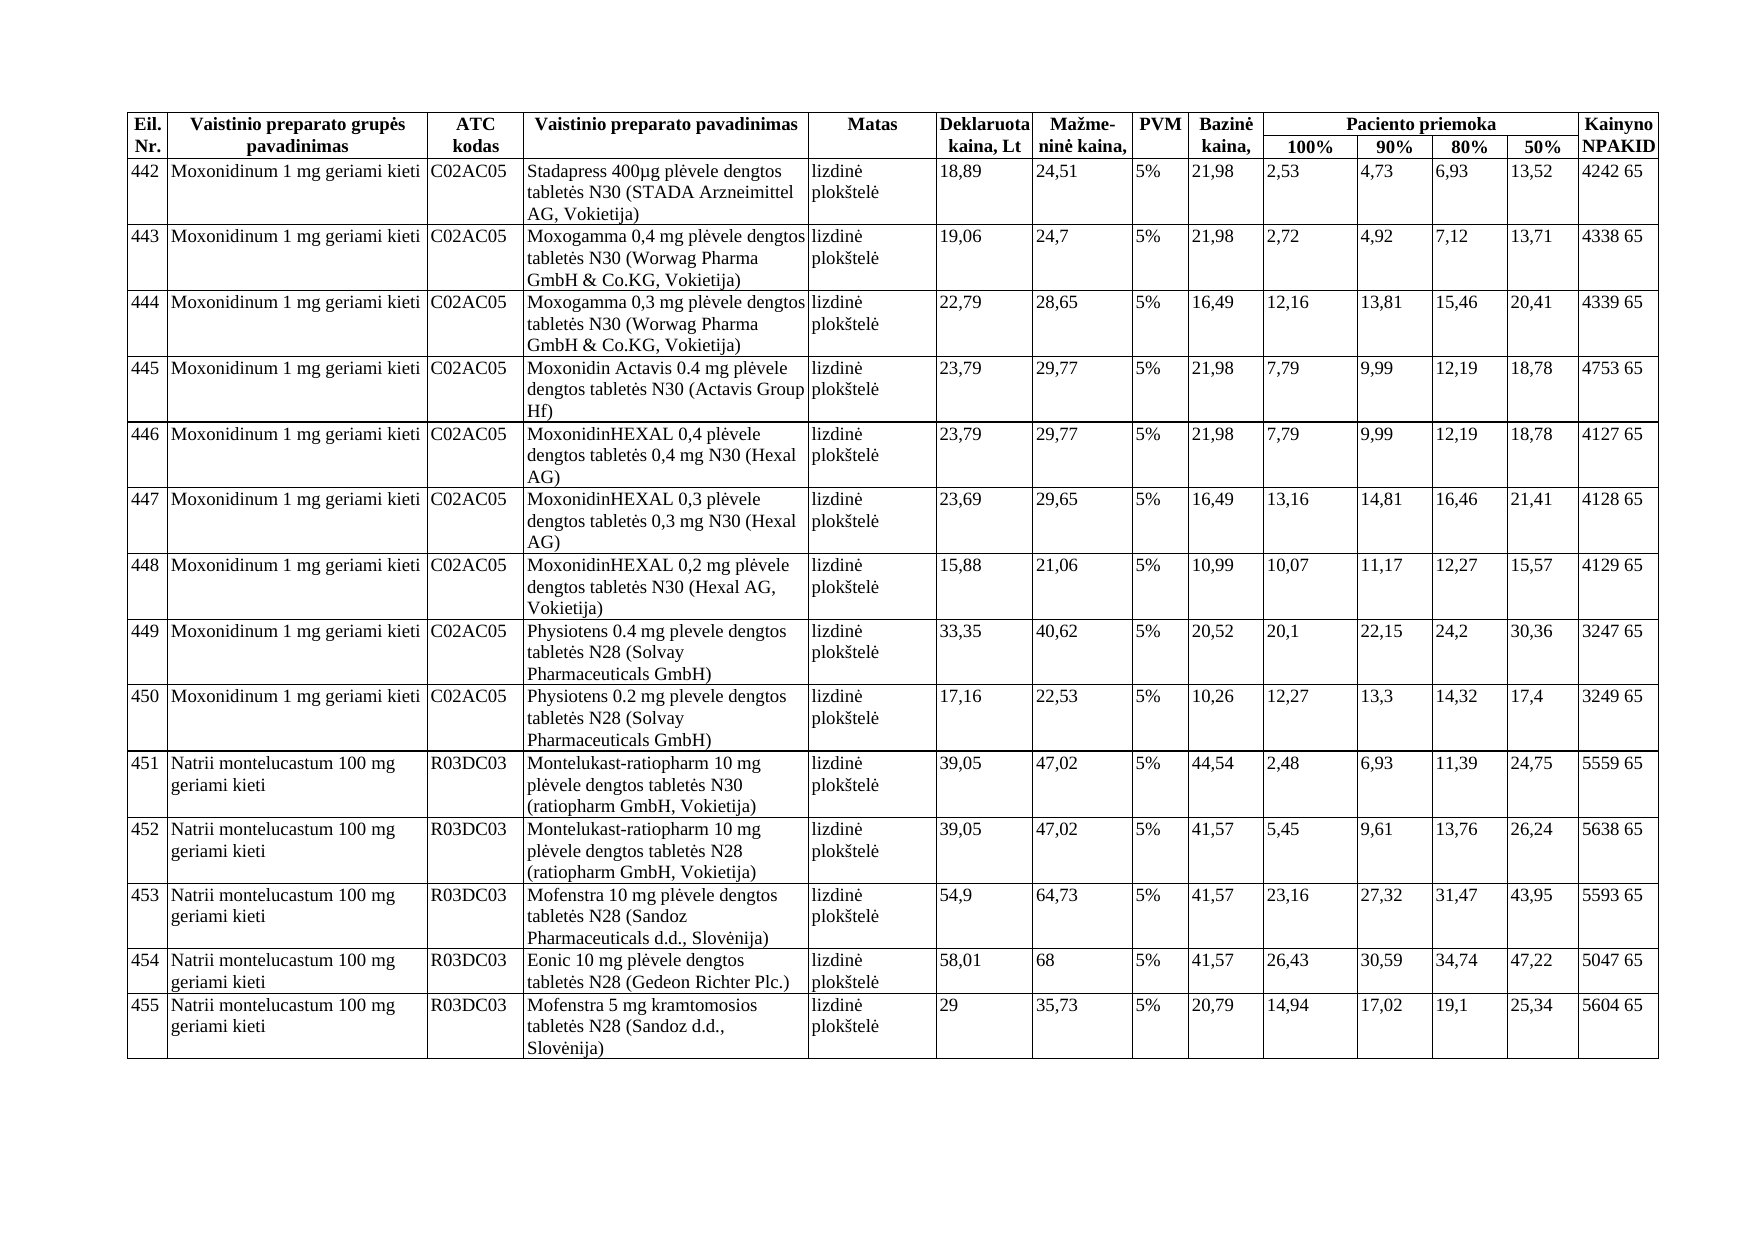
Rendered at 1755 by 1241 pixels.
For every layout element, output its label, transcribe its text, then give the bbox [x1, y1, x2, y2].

table_cell 2,72 [1264, 225, 1357, 290]
table_cell lizdinė plokštelė [809, 994, 936, 1058]
table_cell 5593 65 [1579, 884, 1658, 948]
table_cell 5% [1133, 620, 1188, 684]
table_cell Montelukast-ratiopharm 10 mg plėvele dengtos tabletės N28 (ratiopharm GmbH, Vokietija) [524, 818, 808, 883]
table_cell 27,32 [1358, 884, 1432, 948]
table_cell 20,1 [1264, 620, 1357, 684]
table_cell 4753 65 [1579, 357, 1658, 421]
table_cell 18,78 [1508, 423, 1578, 487]
table_cell C02AC05 [428, 159, 523, 224]
table_header ATC kodas [428, 113, 523, 157]
table_cell 12,27 [1433, 554, 1507, 619]
table_cell Moxonidinum 1 mg geriami kieti [168, 554, 427, 619]
table_cell 4,73 [1358, 159, 1432, 224]
table_cell 4,92 [1358, 225, 1432, 290]
table_cell 449 [128, 620, 167, 684]
table_cell 21,41 [1508, 488, 1578, 553]
table_cell lizdinė plokštelė [809, 225, 936, 290]
table_cell 22,15 [1358, 620, 1432, 684]
table_cell 6,93 [1433, 159, 1507, 224]
table_cell 23,16 [1264, 884, 1357, 948]
table_cell lizdinė plokštelė [809, 554, 936, 619]
table_cell lizdinė plokštelė [809, 620, 936, 684]
table_cell 34,74 [1433, 949, 1507, 992]
table_cell R03DC03 [428, 994, 523, 1058]
table_cell 29,77 [1033, 357, 1132, 421]
table_cell 2,48 [1264, 752, 1357, 817]
table_cell 15,57 [1508, 554, 1578, 619]
table_cell 24,75 [1508, 752, 1578, 817]
table_cell lizdinė plokštelė [809, 488, 936, 553]
table_cell 18,78 [1508, 357, 1578, 421]
table_cell 29,77 [1033, 423, 1132, 487]
table_cell 68 [1033, 949, 1132, 992]
table_cell 41,57 [1189, 818, 1263, 883]
table_cell 12,16 [1264, 291, 1357, 356]
table_cell C02AC05 [428, 225, 523, 290]
table_header Vaistinio preparato grupės pavadinimas [168, 113, 427, 157]
table_cell 447 [128, 488, 167, 553]
table_cell 28,65 [1033, 291, 1132, 356]
table_cell 14,94 [1264, 994, 1357, 1058]
table_cell 9,99 [1358, 357, 1432, 421]
table_header Vaistinio preparato pavadinimas [524, 113, 808, 157]
table_cell 7,79 [1264, 423, 1357, 487]
table_cell 13,81 [1358, 291, 1432, 356]
table_cell lizdinė plokštelė [809, 357, 936, 421]
table_cell 18,89 [937, 159, 1032, 224]
table_cell 58,01 [937, 949, 1032, 992]
table_cell Natrii montelucastum 100 mg geriami kieti [168, 994, 427, 1058]
table_cell 16,49 [1189, 488, 1263, 553]
table_cell Eonic 10 mg plėvele dengtos tabletės N28 (Gedeon Richter Plc.) [524, 949, 808, 992]
table_cell 44,54 [1189, 752, 1263, 817]
table_cell 39,05 [937, 818, 1032, 883]
table_cell 5% [1133, 752, 1188, 817]
table_cell Moxogamma 0,3 mg plėvele dengtos tabletės N30 (Worwag Pharma GmbH & Co.KG, Vokietija) [524, 291, 808, 356]
table_cell 445 [128, 357, 167, 421]
table_cell 41,57 [1189, 884, 1263, 948]
table_cell 13,71 [1508, 225, 1578, 290]
table_cell Moxonidinum 1 mg geriami kieti [168, 225, 427, 290]
table_cell Mofenstra 10 mg plėvele dengtos tabletės N28 (Sandoz Pharmaceuticals d.d., Slovėnija) [524, 884, 808, 948]
table_cell 5% [1133, 685, 1188, 750]
table_cell 5559 65 [1579, 752, 1658, 817]
table_cell Moxonidinum 1 mg geriami kieti [168, 685, 427, 750]
table_cell 15,46 [1433, 291, 1507, 356]
table_cell Natrii montelucastum 100 mg geriami kieti [168, 884, 427, 948]
table_cell 29 [937, 994, 1032, 1058]
table_cell lizdinė plokštelė [809, 752, 936, 817]
table_cell 4128 65 [1579, 488, 1658, 553]
table_cell 12,19 [1433, 423, 1507, 487]
table_cell lizdinė plokštelė [809, 818, 936, 883]
table_cell 7,79 [1264, 357, 1357, 421]
table_cell 50% [1508, 136, 1578, 157]
table_cell 39,05 [937, 752, 1032, 817]
table_cell 19,06 [937, 225, 1032, 290]
table_cell 6,93 [1358, 752, 1432, 817]
table_header Dekla­ruota kaina, Lt [937, 113, 1032, 157]
table_cell 43,95 [1508, 884, 1578, 948]
table_cell 90% [1358, 136, 1432, 157]
table_cell 21,98 [1189, 423, 1263, 487]
table_cell 3249 65 [1579, 685, 1658, 750]
table_cell 454 [128, 949, 167, 992]
table_cell Stadapress 400µg plėvele dengtos tabletės N30 (STADA Arzneimittel AG, Vokietija) [524, 159, 808, 224]
table_cell 450 [128, 685, 167, 750]
table_cell 24,7 [1033, 225, 1132, 290]
table_cell 20,79 [1189, 994, 1263, 1058]
table_cell Moxonidinum 1 mg geriami kieti [168, 357, 427, 421]
table_cell Moxonidinum 1 mg geriami kieti [168, 488, 427, 553]
table_cell 20,41 [1508, 291, 1578, 356]
table_cell 443 [128, 225, 167, 290]
table_cell 33,35 [937, 620, 1032, 684]
table_cell 7,12 [1433, 225, 1507, 290]
table_cell MoxonidinHEXAL 0,4 plėvele dengtos tabletės 0,4 mg N30 (Hexal AG) [524, 423, 808, 487]
table_cell 21,06 [1033, 554, 1132, 619]
table_header Mažme­ninė kaina, Lt [1033, 113, 1132, 157]
table_cell 14,81 [1358, 488, 1432, 553]
table_cell Moxonidinum 1 mg geriami kieti [168, 159, 427, 224]
table_cell 24,2 [1433, 620, 1507, 684]
table_cell lizdinė plokštelė [809, 423, 936, 487]
table_cell lizdinė plokštelė [809, 884, 936, 948]
table_cell Moxonidinum 1 mg geriami kieti [168, 423, 427, 487]
table_cell 21,98 [1189, 357, 1263, 421]
table_cell 11,39 [1433, 752, 1507, 817]
table_cell 5% [1133, 291, 1188, 356]
table_cell 21,98 [1189, 225, 1263, 290]
table_cell 5% [1133, 994, 1188, 1058]
table_cell 40,62 [1033, 620, 1132, 684]
table_cell 5% [1133, 159, 1188, 224]
table_cell 5047 65 [1579, 949, 1658, 992]
table_cell 47,22 [1508, 949, 1578, 992]
table_cell MoxonidinHEXAL 0,3 plėvele dengtos tabletės 0,3 mg N30 (Hexal AG) [524, 488, 808, 553]
table_cell R03DC03 [428, 752, 523, 817]
table_cell lizdinė plokštelė [809, 949, 936, 992]
table_cell 12,19 [1433, 357, 1507, 421]
table_cell 455 [128, 994, 167, 1058]
table_header Matas [809, 113, 936, 157]
table_cell 31,47 [1433, 884, 1507, 948]
table_cell 13,16 [1264, 488, 1357, 553]
table_cell Mofenstra 5 mg kramtomosios tabletės N28 (Sandoz d.d., Slovėnija) [524, 994, 808, 1058]
table_cell Moxonidin Actavis 0.4 mg plėvele dengtos tabletės N30 (Actavis Group Hf) [524, 357, 808, 421]
table_cell lizdinė plokštelė [809, 685, 936, 750]
table_cell 80% [1433, 136, 1507, 157]
table_cell 5% [1133, 554, 1188, 619]
table_cell C02AC05 [428, 554, 523, 619]
table_cell 10,07 [1264, 554, 1357, 619]
table_cell 452 [128, 818, 167, 883]
table_cell 10,26 [1189, 685, 1263, 750]
table_cell Moxonidinum 1 mg geriami kieti [168, 620, 427, 684]
table_cell MoxonidinHEXAL 0,2 mg plėvele dengtos tabletės N30 (Hexal AG, Vokietija) [524, 554, 808, 619]
table_header Kainyno NPAKID [1579, 113, 1658, 157]
table_cell 54,9 [937, 884, 1032, 948]
table_cell Physiotens 0.4 mg plevele dengtos tabletės N28 (Solvay Pharmaceuticals GmbH) [524, 620, 808, 684]
table_cell 17,02 [1358, 994, 1432, 1058]
table_cell 5% [1133, 488, 1188, 553]
table_cell 23,69 [937, 488, 1032, 553]
table_cell R03DC03 [428, 818, 523, 883]
table_cell C02AC05 [428, 423, 523, 487]
table_cell 14,32 [1433, 685, 1507, 750]
table_cell 25,34 [1508, 994, 1578, 1058]
table_cell 11,17 [1358, 554, 1432, 619]
table_cell Natrii montelucastum 100 mg geriami kieti [168, 949, 427, 992]
table_cell 29,65 [1033, 488, 1132, 553]
table_cell 4129 65 [1579, 554, 1658, 619]
table_cell R03DC03 [428, 884, 523, 948]
table_cell 30,59 [1358, 949, 1432, 992]
table_cell 47,02 [1033, 752, 1132, 817]
table_cell 5% [1133, 357, 1188, 421]
table_cell 30,36 [1508, 620, 1578, 684]
table_cell 4127 65 [1579, 423, 1658, 487]
table_cell C02AC05 [428, 685, 523, 750]
table_cell Moxogamma 0,4 mg plėvele dengtos tabletės N30 (Worwag Pharma GmbH & Co.KG, Vokietija) [524, 225, 808, 290]
table_cell 17,16 [937, 685, 1032, 750]
table_cell Montelukast-ratiopharm 10 mg plėvele dengtos tabletės N30 (ratiopharm GmbH, Vokietija) [524, 752, 808, 817]
table_cell 20,52 [1189, 620, 1263, 684]
table_cell Natrii montelucastum 100 mg geriami kieti [168, 818, 427, 883]
table_cell 23,79 [937, 357, 1032, 421]
table_cell 5% [1133, 225, 1188, 290]
table_cell R03DC03 [428, 949, 523, 992]
table_header Bazinė kaina, Lt [1189, 113, 1263, 157]
table_cell 100% [1264, 136, 1357, 157]
table_cell 12,27 [1264, 685, 1357, 750]
table_cell 4242 65 [1579, 159, 1658, 224]
table_cell 16,46 [1433, 488, 1507, 553]
table_cell 3247 65 [1579, 620, 1658, 684]
table_cell 4338 65 [1579, 225, 1658, 290]
table_cell 24,51 [1033, 159, 1132, 224]
table_cell 13,3 [1358, 685, 1432, 750]
table_cell 22,79 [937, 291, 1032, 356]
table_cell 26,43 [1264, 949, 1357, 992]
table_cell C02AC05 [428, 620, 523, 684]
table_cell 5% [1133, 949, 1188, 992]
table_header Paciento priemoka [1264, 113, 1578, 135]
table_cell 5638 65 [1579, 818, 1658, 883]
table_cell 13,52 [1508, 159, 1578, 224]
table_cell 5% [1133, 818, 1188, 883]
table_cell lizdinė plokštelė [809, 159, 936, 224]
table_cell Moxonidinum 1 mg geriami kieti [168, 291, 427, 356]
table_cell 16,49 [1189, 291, 1263, 356]
table_cell 35,73 [1033, 994, 1132, 1058]
table_cell 17,4 [1508, 685, 1578, 750]
table_cell 19,1 [1433, 994, 1507, 1058]
table_cell Natrii montelucastum 100 mg geriami kieti [168, 752, 427, 817]
table_cell 5604 65 [1579, 994, 1658, 1058]
table_cell lizdinė plokštelė [809, 291, 936, 356]
table_cell 4339 65 [1579, 291, 1658, 356]
table_cell 9,99 [1358, 423, 1432, 487]
table_cell C02AC05 [428, 357, 523, 421]
table_cell 9,61 [1358, 818, 1432, 883]
table_cell 2,53 [1264, 159, 1357, 224]
table_cell 5,45 [1264, 818, 1357, 883]
table_cell 21,98 [1189, 159, 1263, 224]
table_cell 442 [128, 159, 167, 224]
table_cell 448 [128, 554, 167, 619]
table_cell 47,02 [1033, 818, 1132, 883]
table_cell Physiotens 0.2 mg plevele dengtos tabletės N28 (Solvay Pharmaceuticals GmbH) [524, 685, 808, 750]
table_cell 23,79 [937, 423, 1032, 487]
table_cell 26,24 [1508, 818, 1578, 883]
table_cell 446 [128, 423, 167, 487]
table_cell 5% [1133, 884, 1188, 948]
table_cell 453 [128, 884, 167, 948]
table_cell 13,76 [1433, 818, 1507, 883]
table_cell 41,57 [1189, 949, 1263, 992]
table_cell 444 [128, 291, 167, 356]
table_cell C02AC05 [428, 291, 523, 356]
table_cell 22,53 [1033, 685, 1132, 750]
table_cell C02AC05 [428, 488, 523, 553]
table_header PVM [1133, 113, 1188, 157]
table_cell 451 [128, 752, 167, 817]
table_cell 64,73 [1033, 884, 1132, 948]
table_cell 10,99 [1189, 554, 1263, 619]
table_cell 5% [1133, 423, 1188, 487]
table_header Eil. Nr. [128, 113, 167, 157]
table_cell 15,88 [937, 554, 1032, 619]
